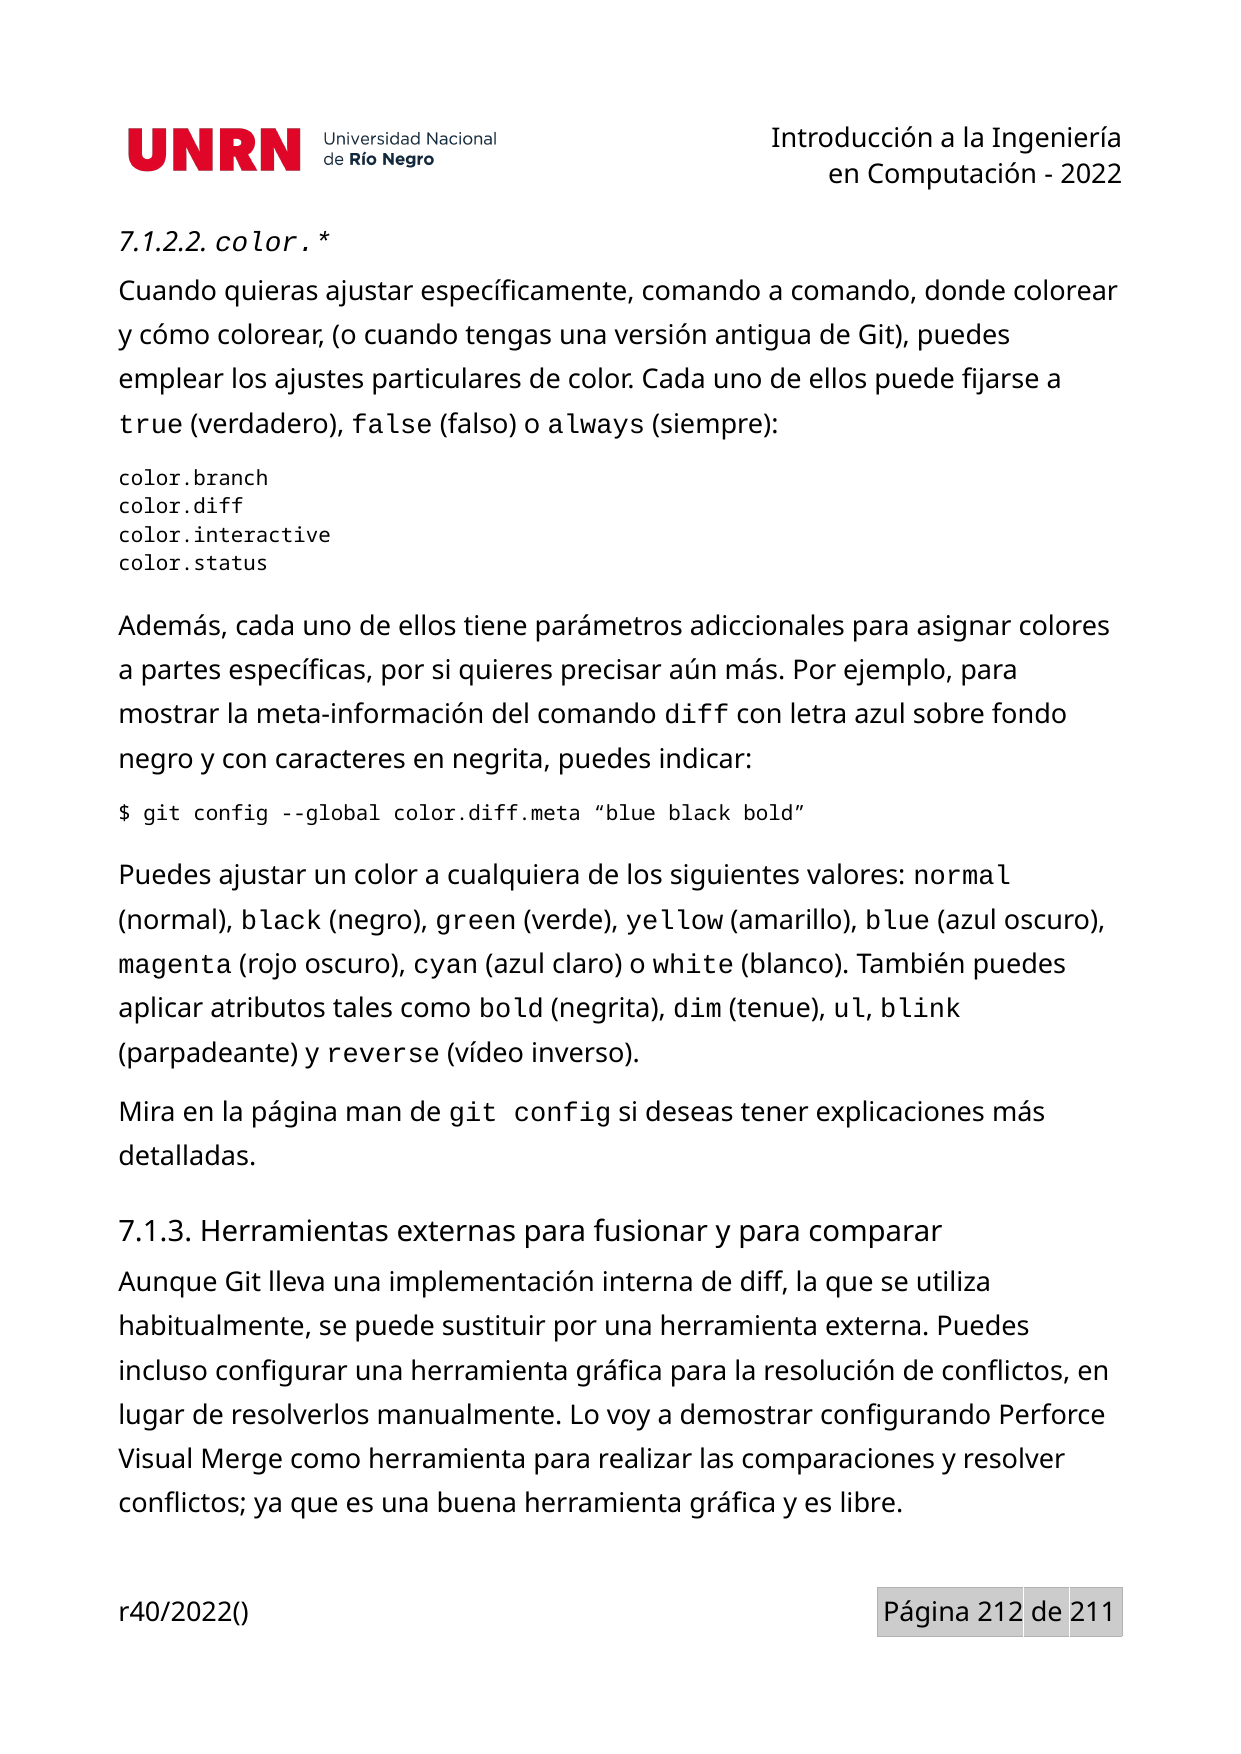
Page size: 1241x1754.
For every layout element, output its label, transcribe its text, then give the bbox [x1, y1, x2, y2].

text color.status [118, 548, 1122, 577]
text Aunque Git lleva una implementación interna de diff, la que se utiliza habitualmente, se puede sustituir por una herramienta externa. Puedes incluso configurar una herramienta gráfica para la resolución de conflictos, en lugar de resolverlos manualmente. Lo voy a demostrar configurando Perforce Visual Merge como herramienta para realizar las comparaciones y resolver conflictos; ya que es una buena herramienta gráfica y es libre. [118, 1263, 1122, 1520]
text Mira en la página man de git config si deseas tener explicaciones más detalladas. [118, 1092, 1122, 1174]
picture [118, 118, 505, 180]
text Cuando quieras ajustar específicamente, comando a comando, donde colorear y cómo colorear, (o cuando tengas una versión antigua de Git), puedes emplear los ajustes particulares de color. Cada uno de ellos puede fijarse a true (verdadero), false (falso) o always (siempre): [118, 272, 1122, 441]
text Puedes ajustar un color a cualquiera de los siguientes valores: normal (normal), black (negro), green (verde), yellow (amarillo), blue (azul oscuro), magenta (rojo oscuro), cyan (azul claro) o white (blanco). También puedes aplicar atributos tales como bold (negrita), dim (tenue), ul, blink (parpadeante) y reverse (vídeo inverso). [118, 856, 1122, 1070]
text color.diff [118, 492, 1122, 520]
text color.branch [118, 463, 1122, 492]
text $ git config --global color.diff.meta “blue black bold” [118, 798, 1122, 826]
text color.interactive [118, 520, 1122, 548]
subtitle 7.1.2.2. color.* [118, 221, 1122, 259]
text Además, cada uno de ellos tiene parámetros adiccionales para asignar colores a partes específicas, por si quieres precisar aún más. Por ejemplo, para mostrar la meta-información del comando diff con letra azul sobre fondo negro y con caracteres en negrita, puedes indicar: [118, 606, 1122, 776]
subtitle 7.1.3. Herramientas externas para fusionar y para comparar [118, 1210, 1122, 1250]
